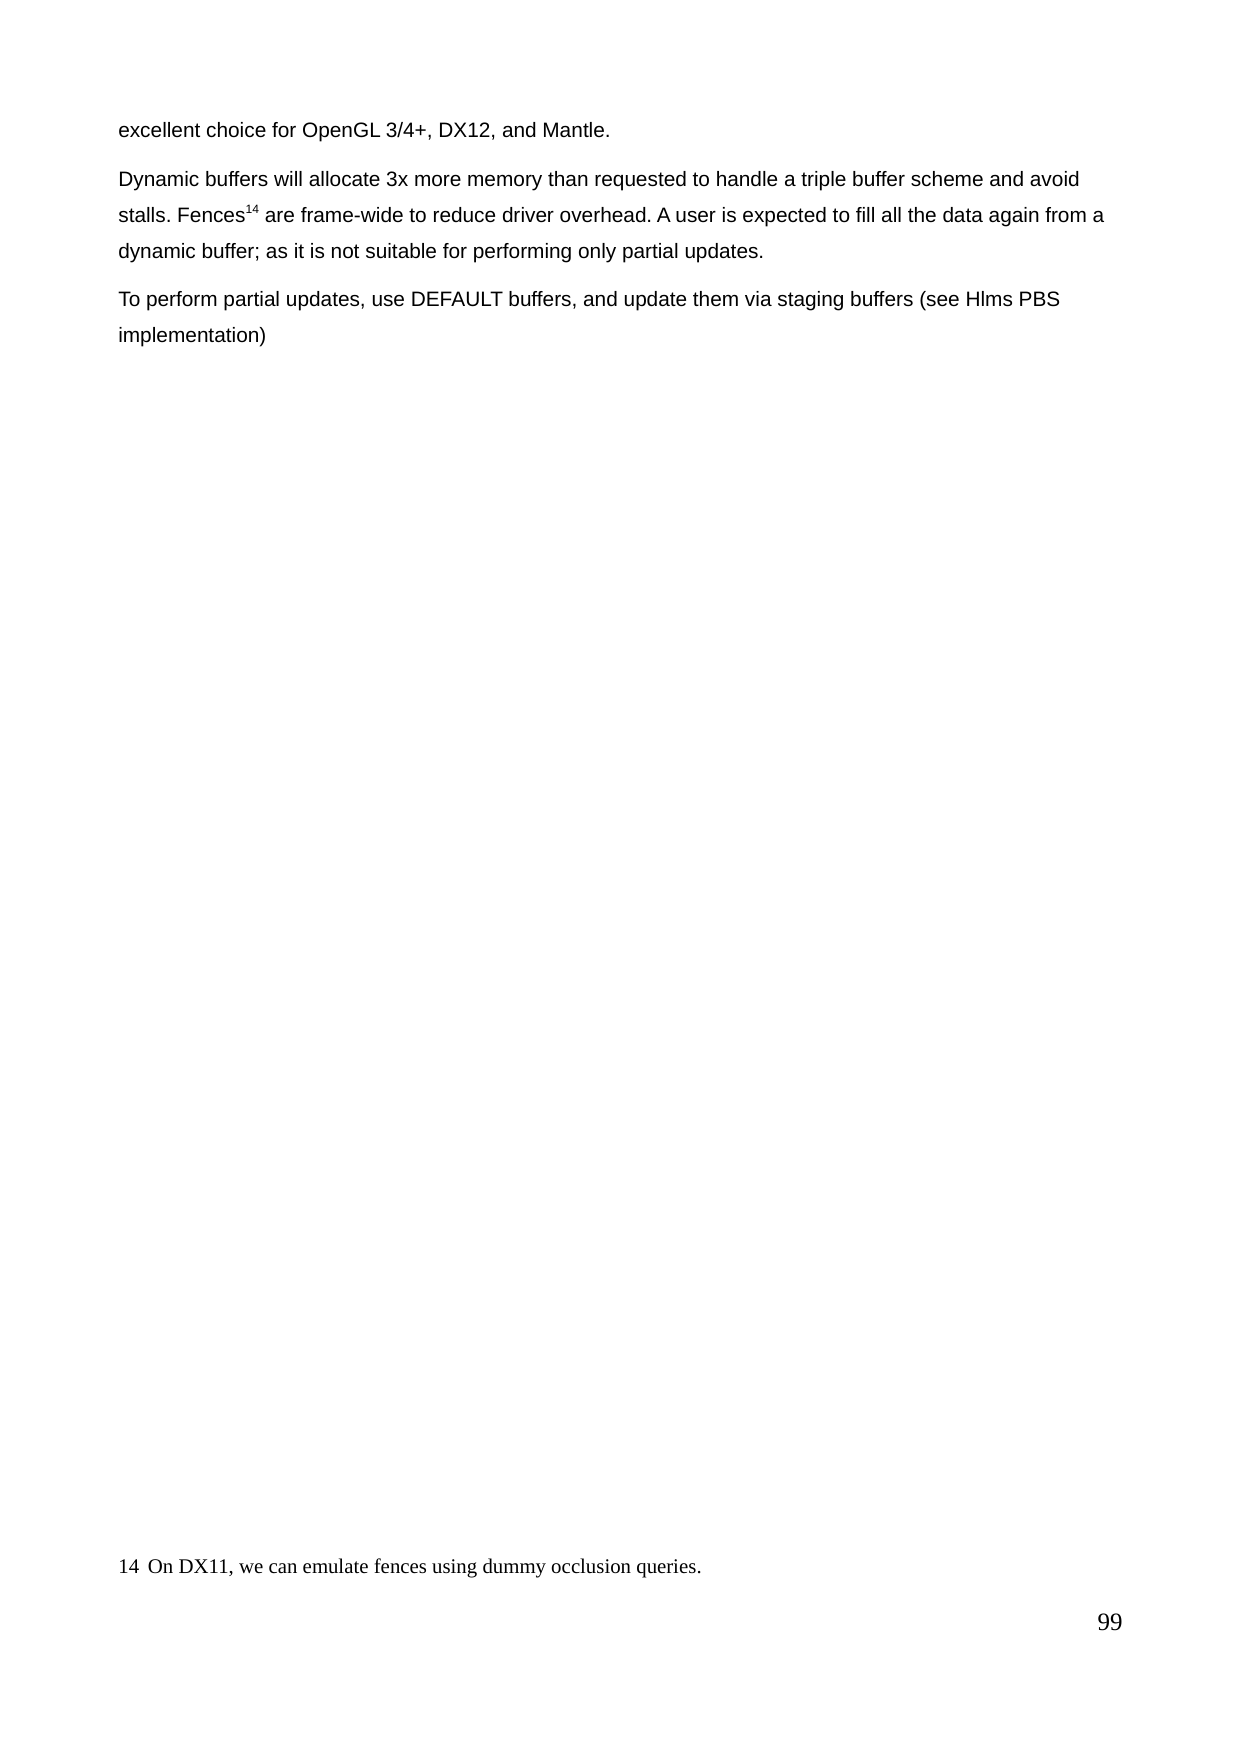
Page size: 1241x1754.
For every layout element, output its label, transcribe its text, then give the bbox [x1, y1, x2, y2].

text On DX11, we can emulate fences using dummy occlusion queries. [118, 1553, 1122, 1578]
text excellent choice for OpenGL 3/4+, DX12, and Mantle. [118, 118, 1122, 142]
text Dynamic buffers will allocate 3x more memory than requested to handle a triple buffer scheme and avoid stalls. Fences are frame-wide to reduce driver overhead. A user is expected to fill all the data again from a dynamic buffer; as it is not suitable for performing only partial updates. [118, 167, 1122, 262]
text To perform partial updates, use DEFAULT buffers, and update them via staging buffers (see Hlms PBS implementation) [118, 287, 1122, 347]
